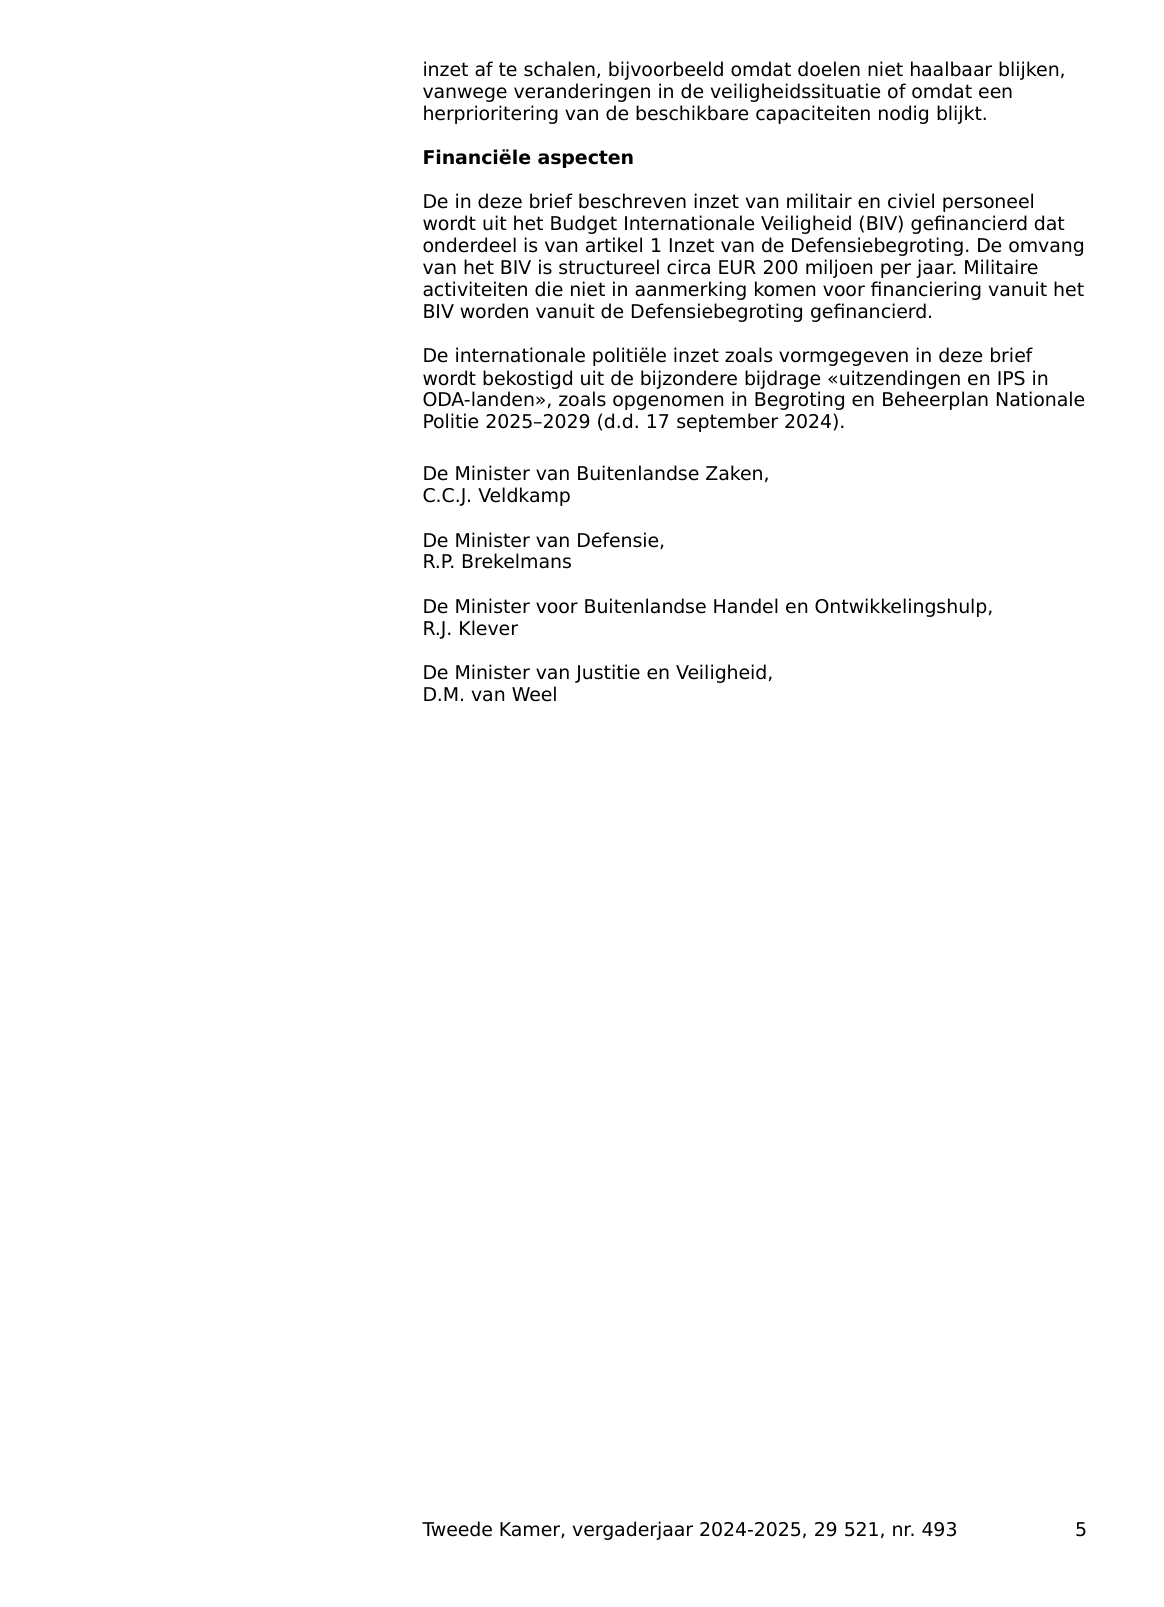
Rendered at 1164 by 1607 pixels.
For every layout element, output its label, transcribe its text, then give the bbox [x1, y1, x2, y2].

text De Minister voor Buitenlandse Handel en Ontwikkelingshulp, R.J. Klever [422, 596, 1087, 639]
text De Minister van Justitie en Veiligheid, D.M. van Weel [422, 662, 1087, 706]
text inzet af te schalen, bijvoorbeeld omdat doelen niet haalbaar blijken, vanwege veranderingen in de veiligheidssituatie of omdat een herprioritering van de beschikbare capaciteiten nodig blijkt. [422, 59, 1087, 125]
text De internationale politiële inzet zoals vormgegeven in deze brief wordt bekostigd uit de bijzondere bijdrage «uitzendingen en IPS in ODA-landen», zoals opgenomen in Begroting en Beheerplan Nationale Politie 2025–2029 (d.d. 17 september 2024). [422, 345, 1087, 433]
text De in deze brief beschreven inzet van militair en civiel personeel wordt uit het Budget Internationale Veiligheid (BIV) gefinancierd dat onderdeel is van artikel 1 Inzet van de Defensiebegroting. De omvang van het BIV is structureel circa EUR 200 miljoen per jaar. Militaire activiteiten die niet in aanmerking komen voor financiering vanuit het BIV worden vanuit de Defensiebegroting gefinancierd. [422, 191, 1087, 323]
subtitle Financiële aspecten [422, 147, 1087, 169]
text De Minister van Defensie, R.P. Brekelmans [422, 529, 1087, 573]
text De Minister van Buitenlandse Zaken, C.C.J. Veldkamp [422, 463, 1087, 507]
